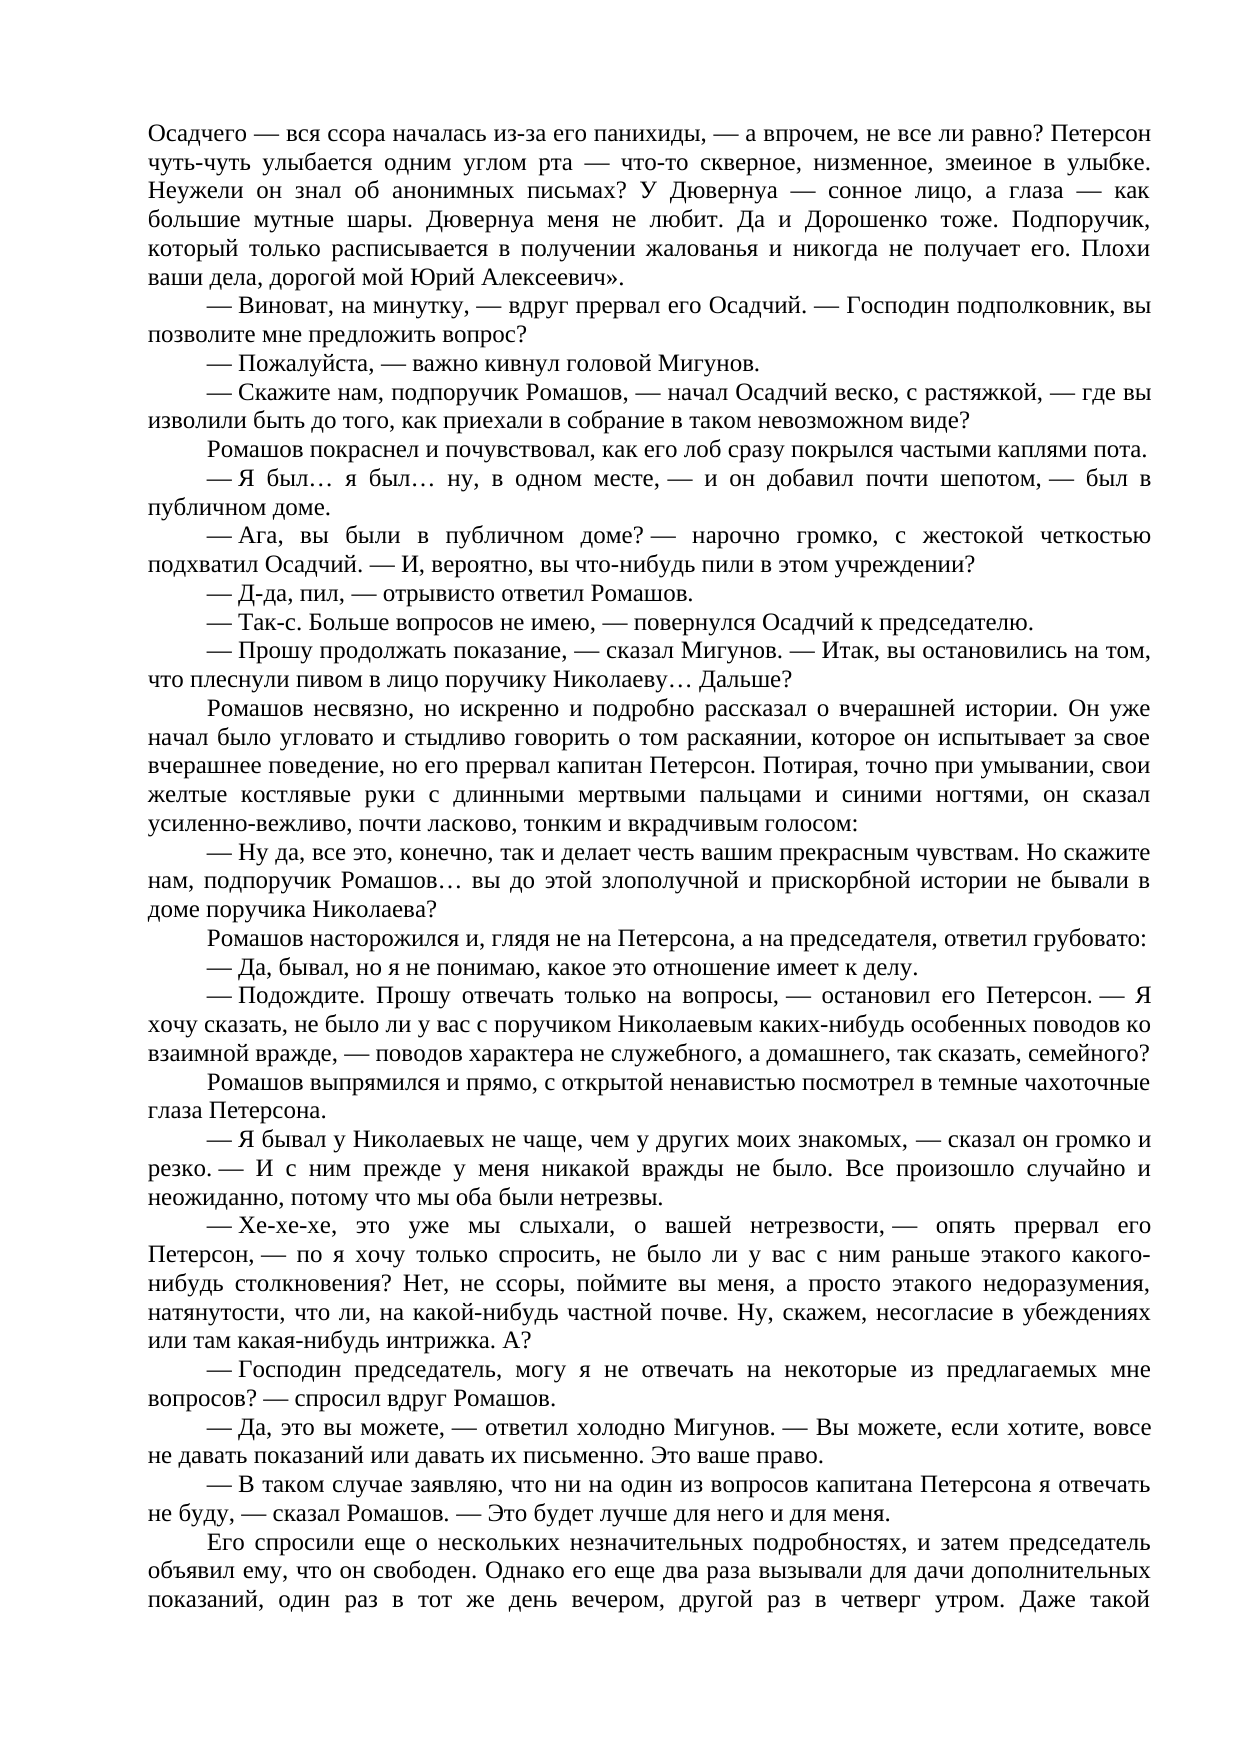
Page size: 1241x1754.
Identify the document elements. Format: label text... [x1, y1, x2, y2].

text — Я был… я был… ну, в одном месте, — и он добавил почти шепотом, — был в публичном доме. [148, 463, 1152, 521]
text — Скажите нам, подпоручик Ромашов, — начал Осадчий веско, с растяжкой, — где вы изволили быть до того, как приехали в собрание в таком невозможном виде? [148, 377, 1152, 434]
text Его спросили еще о нескольких незначительных подробностях, и затем председатель объявил ему, что он свободен. Однако его еще два раза вызывали для дачи дополнительных показаний, один раз в тот же день вечером, другой раз в четверг утром. Даже такой [148, 1527, 1152, 1613]
text — Господин председатель, могу я не отвечать на некоторые из предлагаемых мне вопросов? — спросил вдруг Ромашов. [148, 1354, 1152, 1412]
text — Так-с. Больше вопросов не имею, — повернулся Осадчий к председателю. [148, 607, 1152, 636]
text — Подождите. Прошу отвечать только на вопросы, — остановил его Петерсон. — Я хочу сказать, не было ли у вас с поручиком Николаевым каких-нибудь особенных поводов ко взаимной вражде, — поводов характера не служебного, а домашнего, так сказать, семейного? [148, 981, 1152, 1067]
text — В таком случае заявляю, что ни на один из вопросов капитана Петерсона я отвечать не буду, — сказал Ромашов. — Это будет лучше для него и для меня. [148, 1469, 1152, 1527]
text Ромашов выпрямился и прямо, с открытой ненавистью посмотрел в темные чахоточные глаза Петерсона. [148, 1067, 1152, 1124]
text Ромашов насторожился и, глядя не на Петерсона, а на председателя, ответил грубовато: [148, 923, 1152, 952]
text Осадчего — вся ссора началась из-за его панихиды, — а впрочем, не все ли равно? Петерсон чуть-чуть улыбается одним углом рта — что-то скверное, низменное, змеиное в улыбке. Неужели он знал об анонимных письмах? У Дювернуа — сонное лицо, а глаза — как большие мутные шары. Дювернуа меня не любит. Да и Дорошенко тоже. Подпоручик, который только расписывается в получении жалованья и никогда не получает его. Плохи ваши дела, дорогой мой Юрий Алексеевич». [148, 118, 1152, 291]
text — Ага, вы были в публичном доме? — нарочно громко, с жестокой четкостью подхватил Осадчий. — И, вероятно, вы что-нибудь пили в этом учреждении? [148, 521, 1152, 578]
text — Прошу продолжать показание, — сказал Мигунов. — Итак, вы остановились на том, что плеснули пивом в лицо поручику Николаеву… Дальше? [148, 636, 1152, 693]
text Ромашов покраснел и почувствовал, как его лоб сразу покрылся частыми каплями пота. [148, 434, 1152, 463]
text — Ну да, все это, конечно, так и делает честь вашим прекрасным чувствам. Но скажите нам, подпоручик Ромашов… вы до этой злополучной и прискорбной истории не бывали в доме поручика Николаева? [148, 837, 1152, 923]
text — Я бывал у Николаевых не чаще, чем у других моих знакомых, — сказал он громко и резко. — И с ним прежде у меня никакой вражды не было. Все произошло случайно и неожиданно, потому что мы оба были нетрезвы. [148, 1124, 1152, 1211]
text — Да, бывал, но я не понимаю, какое это отношение имеет к делу. [148, 952, 1152, 981]
text — Да, это вы можете, — ответил холодно Мигунов. — Вы можете, если хотите, вовсе не давать показаний или давать их письменно. Это ваше право. [148, 1412, 1152, 1469]
text — Виноват, на минутку, — вдруг прервал его Осадчий. — Господин подполковник, вы позволите мне предложить вопрос? [148, 291, 1152, 348]
text — Пожалуйста, — важно кивнул головой Мигунов. [148, 348, 1152, 377]
text — Хе-хе-хе, это уже мы слыхали, о вашей нетрезвости, — опять прервал его Петерсон, — по я хочу только спросить, не было ли у вас с ним раньше этакого какого-нибудь столкновения? Нет, не ссоры, поймите вы меня, а просто этакого недоразумения, натянутости, что ли, на какой-нибудь частной почве. Ну, скажем, несогласие в убеждениях или там какая-нибудь интрижка. А? [148, 1211, 1152, 1354]
text — Д-да, пил, — отрывисто ответил Ромашов. [148, 578, 1152, 607]
text Ромашов несвязно, но искренно и подробно рассказал о вчерашней истории. Он уже начал было угловато и стыдливо говорить о том раскаянии, которое он испытывает за свое вчерашнее поведение, но его прервал капитан Петерсон. Потирая, точно при умывании, свои желтые костлявые руки с длинными мертвыми пальцами и синими ногтями, он сказал усиленно-вежливо, почти ласково, тонким и вкрадчивым голосом: [148, 693, 1152, 837]
